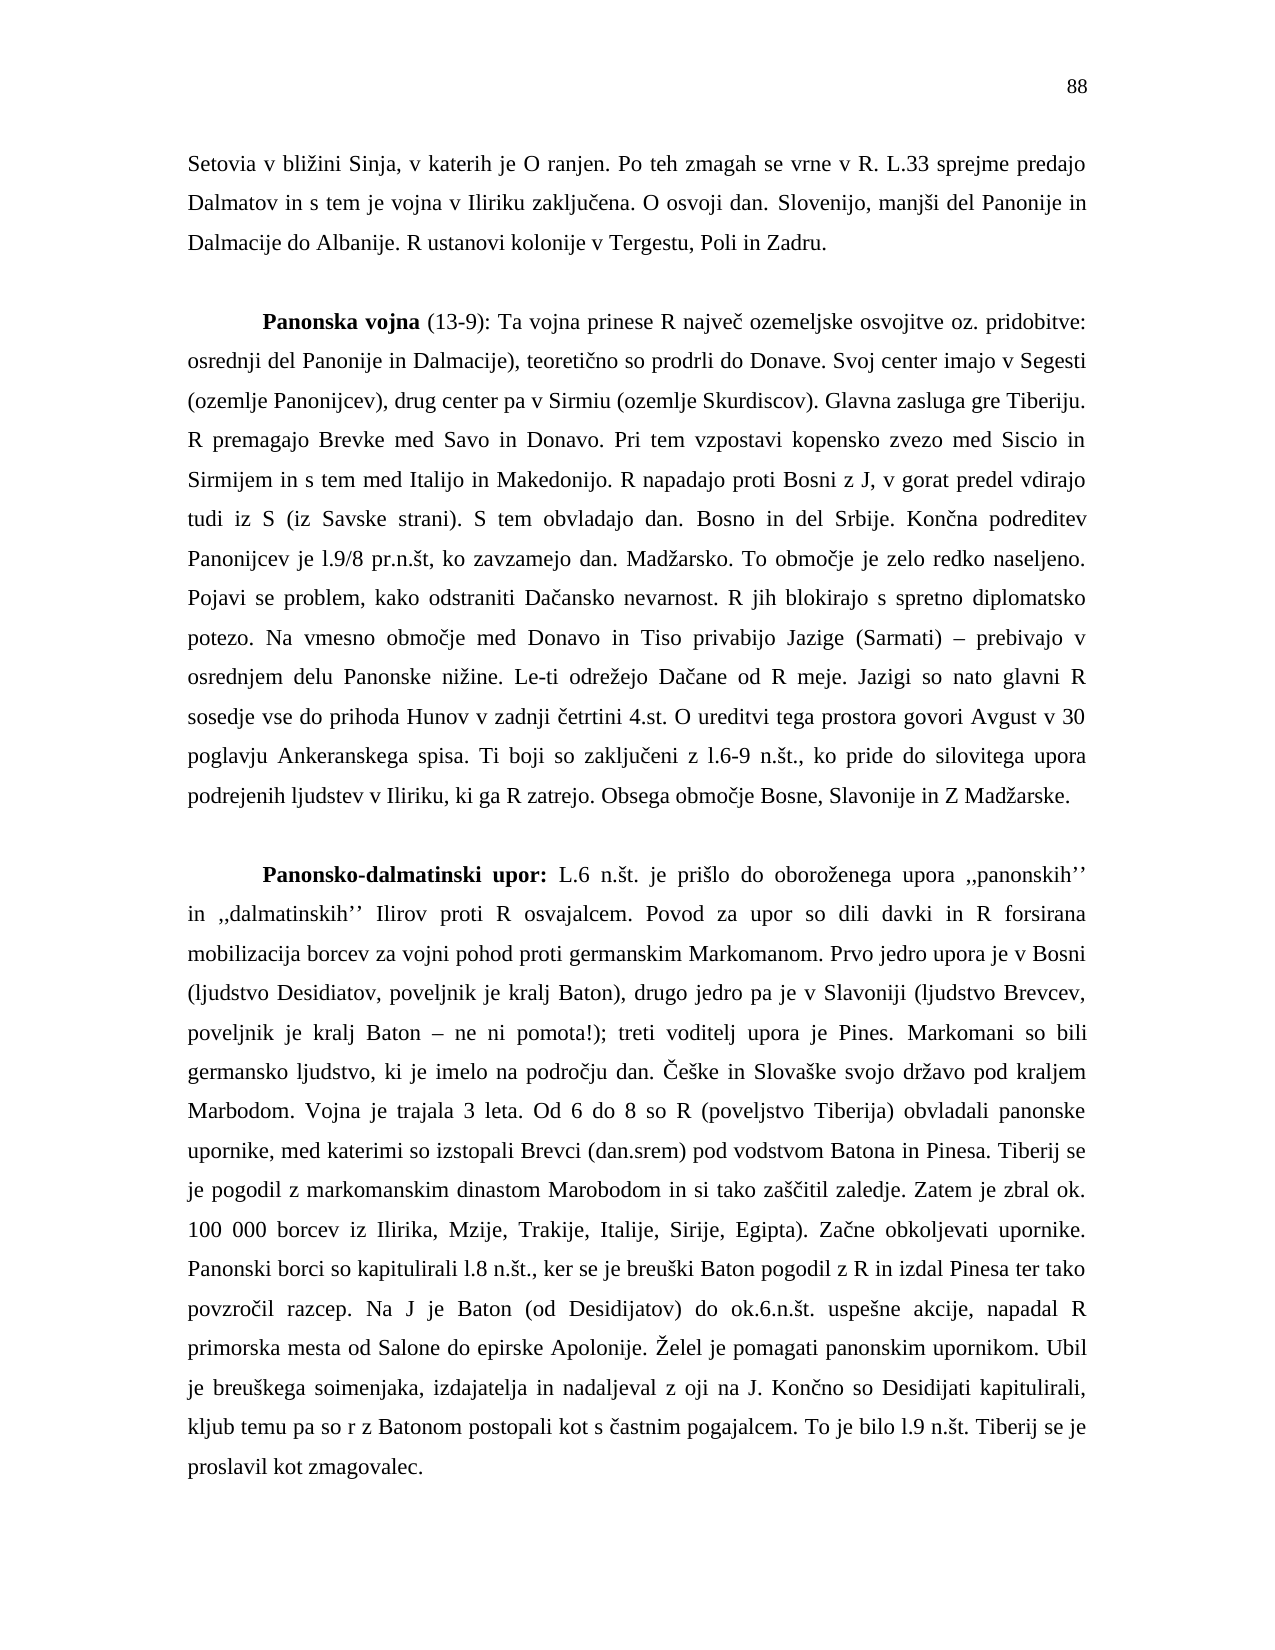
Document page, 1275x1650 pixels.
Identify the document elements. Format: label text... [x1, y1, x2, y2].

text Setovia v bližini Sinja, v katerih je O ranjen. Po teh zmagah se vrne v R. L.33 sprejme predajo Dalmatov in s tem je vojna v Iliriku zaključena. O osvoji dan. Slovenijo, manjši del Panonije in Dalmacije do Albanije. R ustanovi kolonije v Tergestu, Poli in Zadru. [187, 150, 1087, 255]
text Panonsko-dalmatinski upor: L.6 n.št. je prišlo do oboroženega upora ,,panonskih’’ in ,,dalmatinskih’’ Ilirov proti R osvajalcem. Povod za upor so dili davki in R forsirana mobilizacija borcev za vojni pohod proti germanskim Markomanom. Prvo jedro upora je v Bosni (ljudstvo Desidiatov, poveljnik je kralj Baton), drugo jedro pa je v Slavoniji (ljudstvo Brevcev, poveljnik je kralj Baton – ne ni pomota!); treti voditelj upora je Pines. Markomani so bili germansko ljudstvo, ki je imelo na področju dan. Češke in Slovaške svojo državo pod kraljem Marbodom. Vojna je trajala 3 leta. Od 6 do 8 so R (poveljstvo Tiberija) obvladali panonske upornike, med katerimi so izstopali Brevci (dan.srem) pod vodstvom Batona in Pinesa. Tiberij se je pogodil z markomanskim dinastom Marobodom in si tako zaščitil zaledje. Zatem je zbral ok. 100 000 borcev iz Ilirika, Mzije, Trakije, Italije, Sirije, Egipta). Začne obkoljevati upornike. Panonski borci so kapitulirali l.8 n.št., ker se je breuški Baton pogodil z R in izdal Pinesa ter tako povzročil razcep. Na J je Baton (od Desidijatov) do ok.6.n.št. uspešne akcije, napadal R primorska mesta od Salone do epirske Apolonije. Želel je pomagati panonskim upornikom. Ubil je breuškega soimenjaka, izdajatelja in nadaljeval z oji na J. Končno so Desidijati kapitulirali, kljub temu pa so r z Batonom postopali kot s častnim pogajalcem. To je bilo l.9 n.št. Tiberij se je proslavil kot zmagovalec. [187, 861, 1087, 1479]
text Panonska vojna (13-9): Ta vojna prinese R največ ozemeljske osvojitve oz. pridobitve: osrednji del Panonije in Dalmacije), teoretično so prodrli do Donave. Svoj center imajo v Segesti (ozemlje Panonijcev), drug center pa v Sirmiu (ozemlje Skurdiscov). Glavna zasluga gre Tiberiju. R premagajo Brevke med Savo in Donavo. Pri tem vzpostavi kopensko zvezo med Siscio in Sirmijem in s tem med Italijo in Makedonijo. R napadajo proti Bosni z J, v gorat predel vdirajo tudi iz S (iz Savske strani). S tem obvladajo dan. Bosno in del Srbije. Končna podreditev Panonijcev je l.9/8 pr.n.št, ko zavzamejo dan. Madžarsko. To območje je zelo redko naseljeno. Pojavi se problem, kako odstraniti Dačansko nevarnost. R jih blokirajo s spretno diplomatsko potezo. Na vmesno območje med Donavo in Tiso privabijo Jazige (Sarmati) – prebivajo v osrednjem delu Panonske nižine. Le-ti odrežejo Dačane od R meje. Jazigi so nato glavni R sosedje vse do prihoda Hunov v zadnji četrtini 4.st. O ureditvi tega prostora govori Avgust v 30 poglavju Ankeranskega spisa. Ti boji so zaključeni z l.6-9 n.št., ko pride do silovitega upora podrejenih ljudstev v Iliriku, ki ga R zatrejo. Obsega območje Bosne, Slavonije in Z Madžarske. [187, 308, 1087, 808]
